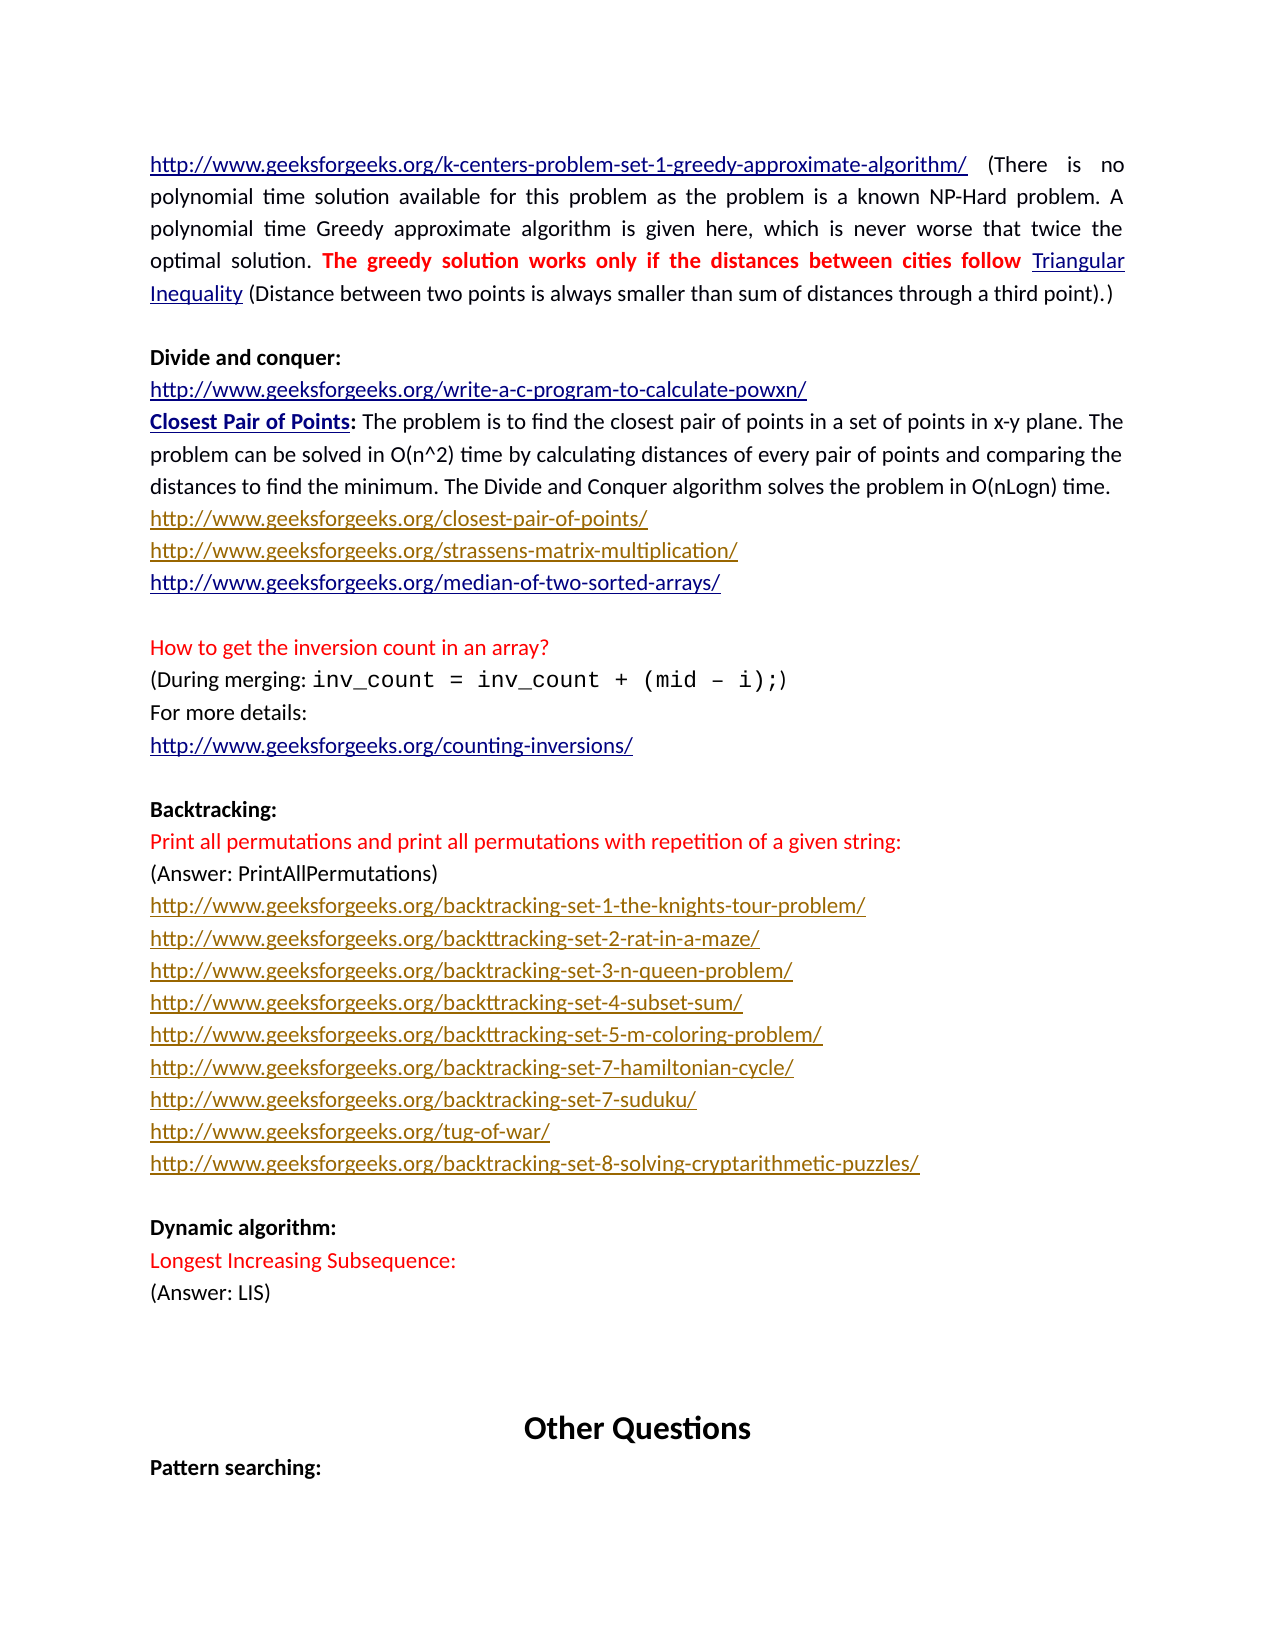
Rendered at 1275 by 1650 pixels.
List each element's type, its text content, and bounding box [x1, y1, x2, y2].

list Closest Pair of Points: The problem is to find the closest pair of points in a set of points in x-y plane. The problem can be solved in O(n^2) time by calculating distances of every pair of points and comparing the distances to find the minimum. The Divide and Conquer algorithm solves the problem in O(nLogn) time. [150, 407, 1125, 500]
list Other Questions [150, 1407, 1125, 1447]
list http://www.geeksforgeeks.org/backttracking-set-2-rat-in-a-maze/ [150, 924, 1125, 952]
list For more details: [150, 698, 1125, 727]
list http://www.geeksforgeeks.org/median-of-two-sorted-arrays/ [150, 568, 1125, 596]
list Print all permutations and print all permutations with repetition of a given string: [150, 827, 1125, 855]
list http://www.geeksforgeeks.org/backtracking-set-7-hamiltonian-cycle/ [150, 1053, 1125, 1081]
list http://www.geeksforgeeks.org/backttracking-set-5-m-coloring-problem/ [150, 1020, 1125, 1048]
list http://www.geeksforgeeks.org/write-a-c-program-to-calculate-powxn/ [150, 375, 1125, 403]
list (Answer: LIS) [150, 1278, 1125, 1306]
list Longest Increasing Subsequence: [150, 1246, 1125, 1274]
list Pattern searching: [150, 1453, 1125, 1481]
list (During merging: inv_count = inv_count + (mid – i);) [150, 665, 1125, 694]
list http://www.geeksforgeeks.org/backtracking-set-3-n-queen-problem/ [150, 956, 1125, 984]
list http://www.geeksforgeeks.org/backtracking-set-7-suduku/ [150, 1085, 1125, 1113]
list http://www.geeksforgeeks.org/backttracking-set-4-subset-sum/ [150, 988, 1125, 1016]
list http://www.geeksforgeeks.org/backtracking-set-8-solving-cryptarithmetic-puzzles/ [150, 1149, 1125, 1177]
list http://www.geeksforgeeks.org/counting-inversions/ [150, 731, 1125, 759]
list Dynamic algorithm: [150, 1213, 1125, 1242]
list http://www.geeksforgeeks.org/k-centers-problem-set-1-greedy-approximate-algorithm/ (There is no polynomial time solution available for this problem as the problem is a known NP-Hard problem. A polynomial time Greedy approximate algorithm is given here, which is never worse that twice the optimal solution. The greedy solution works only if the distances between cities follow Triangular Inequality (Distance between two points is always smaller than sum of distances through a third point).) [150, 150, 1125, 307]
list (Answer: PrintAllPermutations) [150, 859, 1125, 887]
list http://www.geeksforgeeks.org/strassens-matrix-multiplication/ [150, 536, 1125, 564]
list How to get the inversion count in an array? [150, 633, 1125, 661]
list Backtracking: [150, 795, 1125, 823]
list http://www.geeksforgeeks.org/tug-of-war/ [150, 1117, 1125, 1145]
list http://www.geeksforgeeks.org/backtracking-set-1-the-knights-tour-problem/ [150, 892, 1125, 920]
list http://www.geeksforgeeks.org/closest-pair-of-points/ [150, 504, 1125, 532]
list Divide and conquer: [150, 343, 1125, 371]
